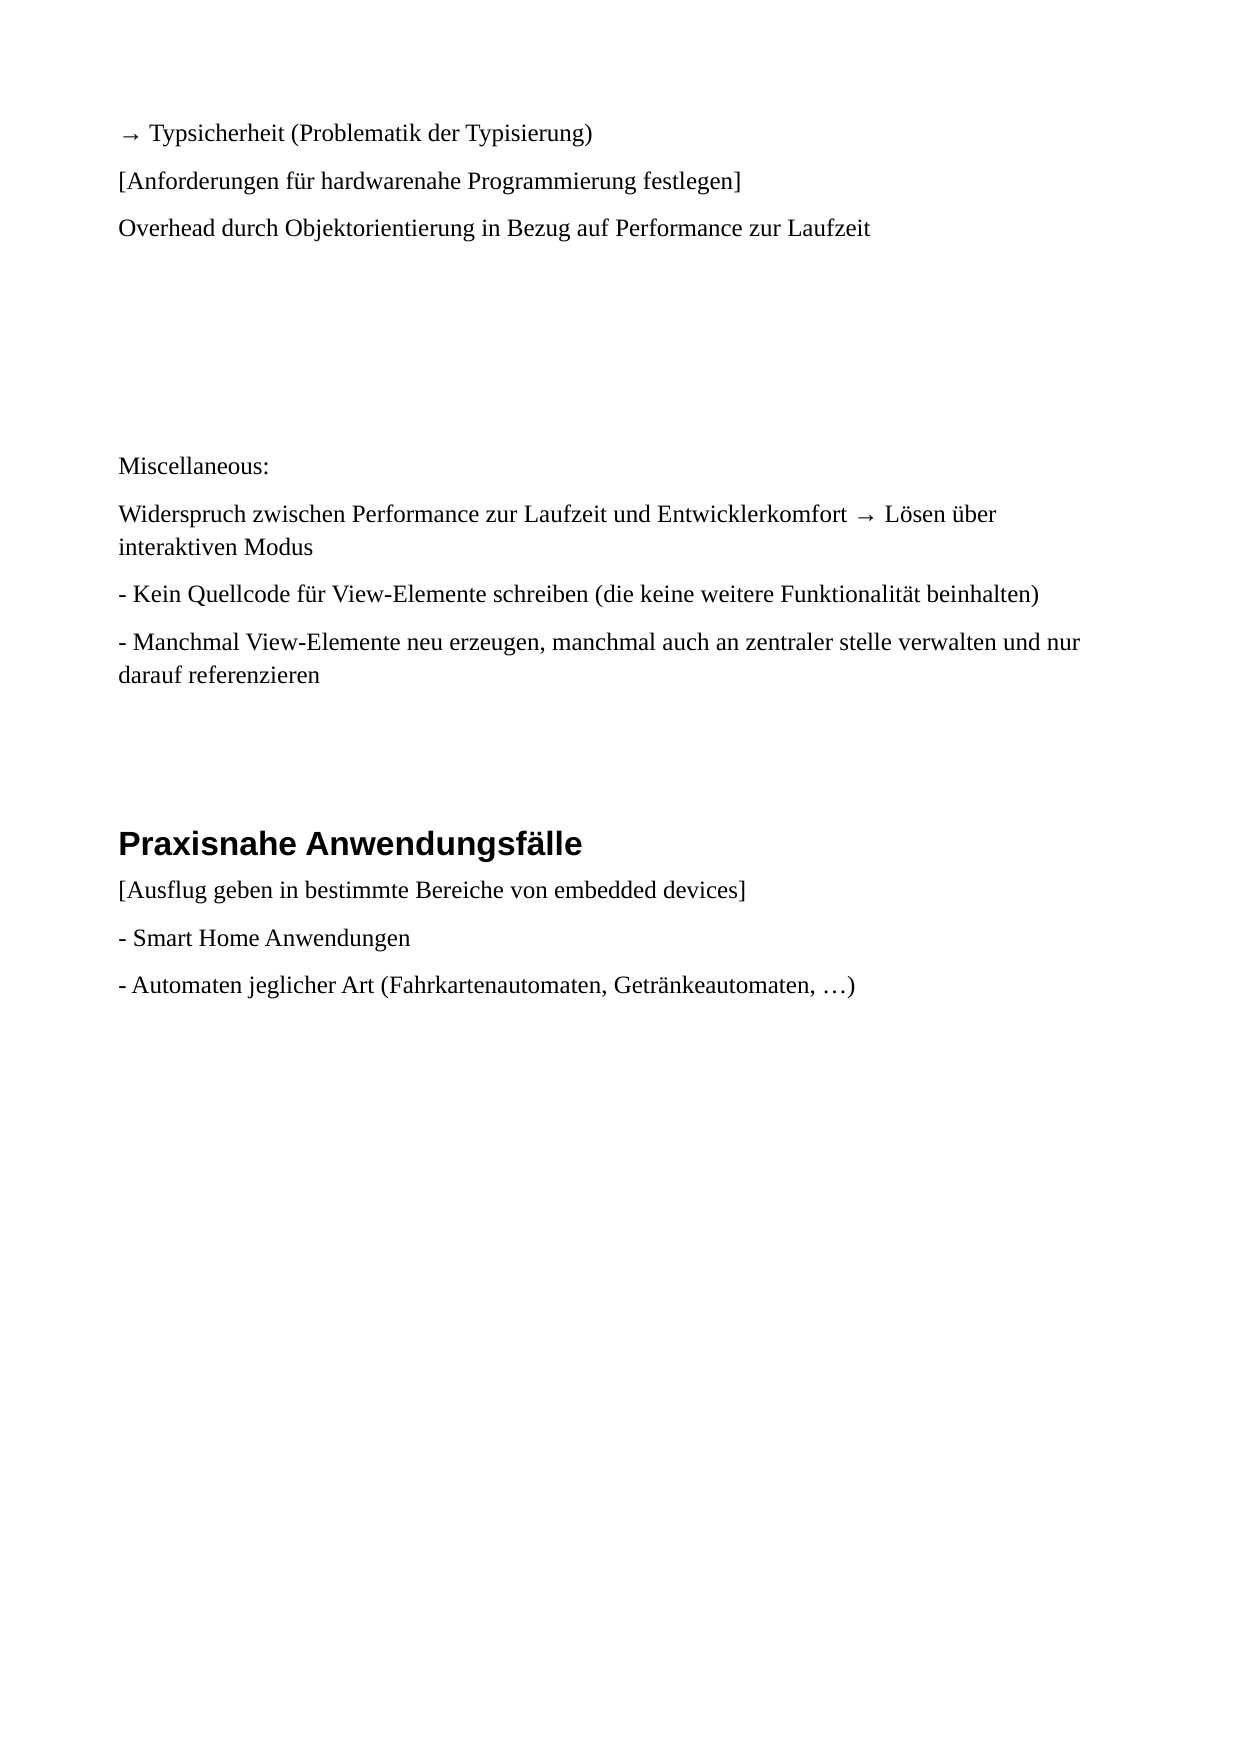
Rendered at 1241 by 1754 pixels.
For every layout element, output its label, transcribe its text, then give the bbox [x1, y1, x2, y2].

text - Smart Home Anwendungen [118, 923, 1122, 951]
text - Kein Quellcode für View-Elemente schreiben (die keine weitere Funktionalität beinhalten) [118, 579, 1122, 608]
text Miscellaneous: [118, 451, 1122, 480]
text [Anforderungen für hardwarenahe Programmierung festlegen] [118, 166, 1122, 194]
text - Automaten jeglicher Art (Fahrkartenautomaten, Getränkeautomaten, …) [118, 970, 1122, 999]
text [Ausflug geben in bestimmte Bereiche von embedded devices] [118, 875, 1122, 904]
text Widerspruch zwischen Performance zur Laufzeit und Entwicklerkomfort → Lösen über interaktiven Modus [118, 499, 1122, 561]
subtitle Praxisnahe Anwendungsfälle [118, 824, 1122, 862]
text - Manchmal View-Elemente neu erzeugen, manchmal auch an zentraler stelle verwalten und nur darauf referenzieren [118, 627, 1122, 689]
text → Typsicherheit (Problematik der Typisierung) [118, 118, 1122, 147]
text Overhead durch Objektorientierung in Bezug auf Performance zur Laufzeit [118, 213, 1122, 242]
